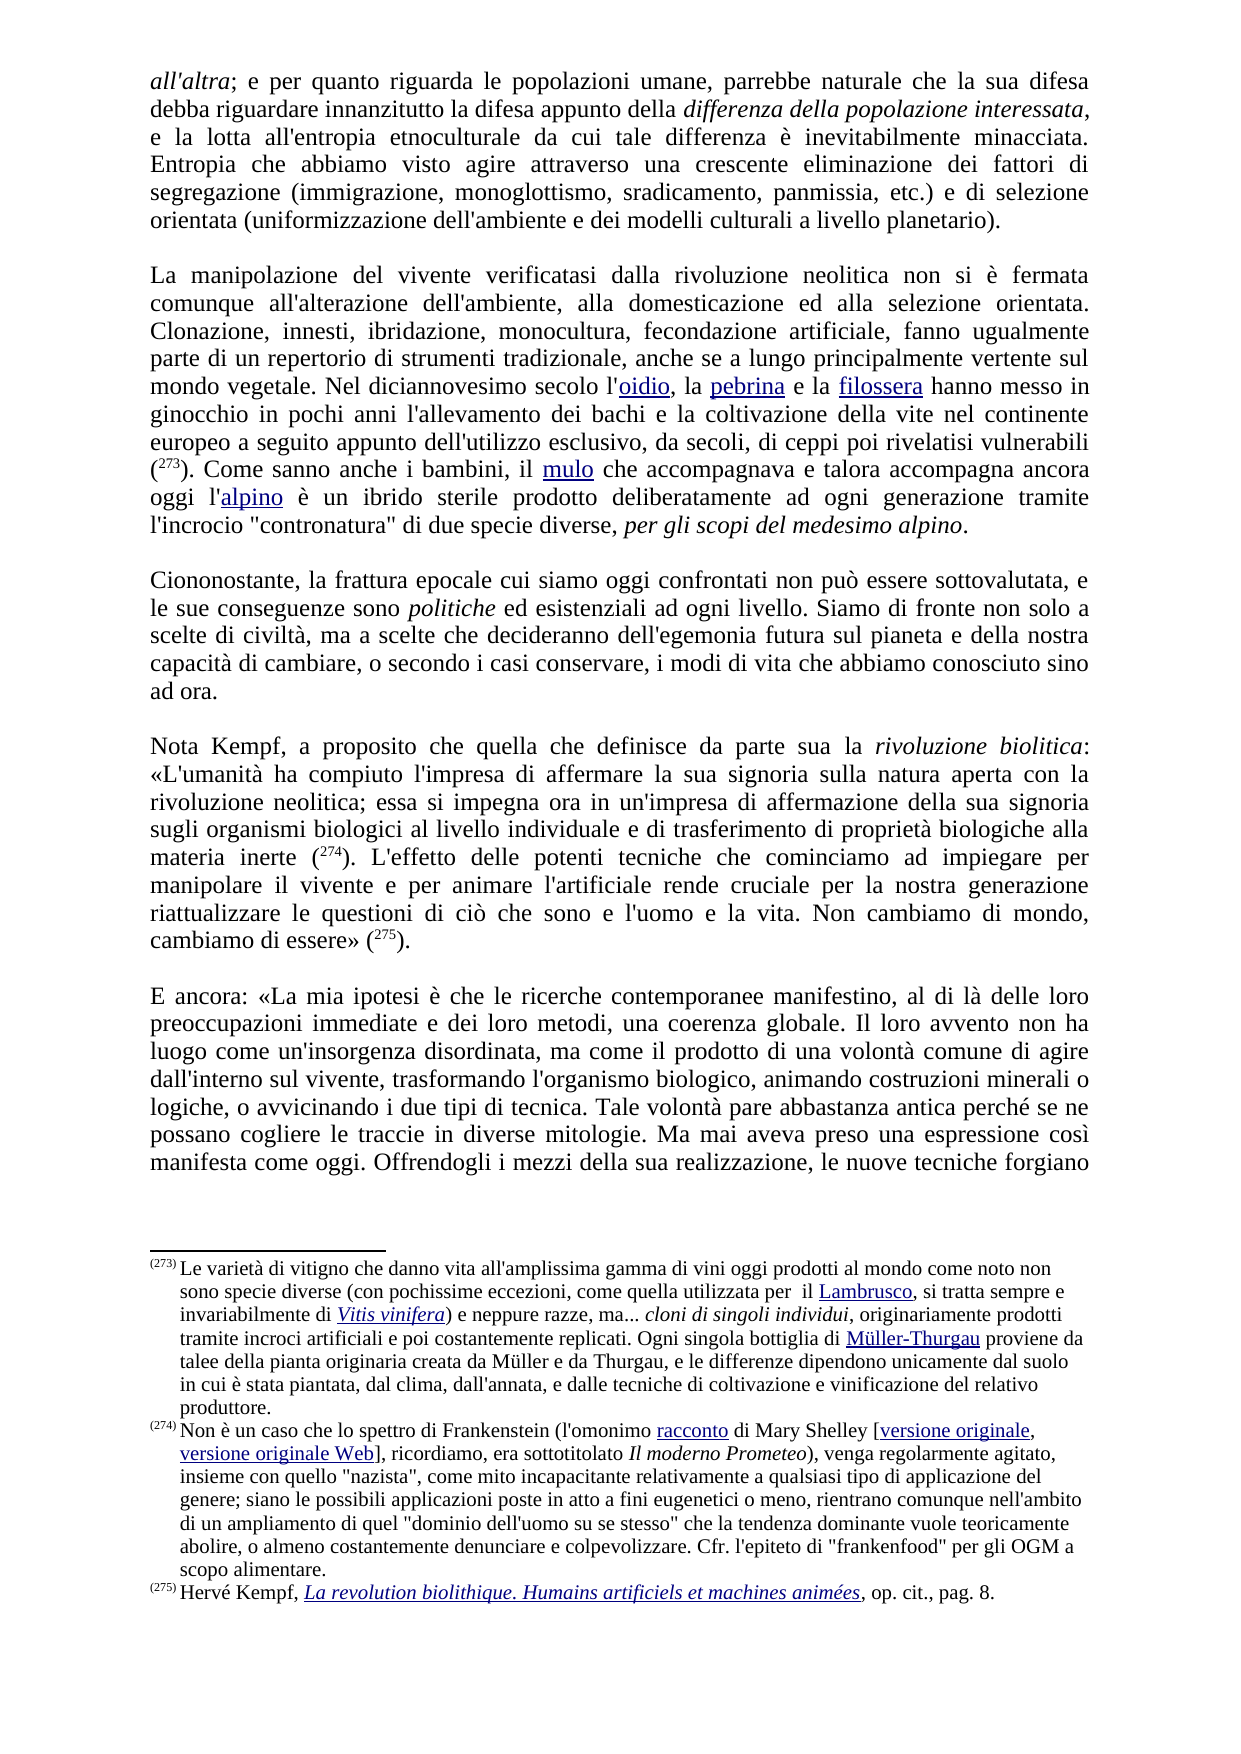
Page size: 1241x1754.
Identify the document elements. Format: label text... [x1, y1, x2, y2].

text E ancora: «La mia ipotesi è che le ricerche contemporanee manifestino, al di là delle loro preoccupazioni immediate e dei loro metodi, una coerenza globale. Il loro avvento non ha luogo come un'insorgenza disordinata, ma come il prodotto di una volontà comune di agire dall'interno sul vivente, trasformando l'organismo biologico, animando costruzioni minerali o logiche, o avvicinando i due tipi di tecnica. Tale volontà pare abbastanza antica perché se ne possano cogliere le traccie in diverse mitologie. Ma mai aveva preso una espressione così manifesta come oggi. Offrendogli i mezzi della sua realizzazione, le nuove tecniche forgiano [150, 982, 1090, 1176]
text La manipolazione del vivente verificatasi dalla rivoluzione neolitica non si è fermata comunque all'alterazione dell'ambiente, alla domesticazione ed alla selezione orientata. Clonazione, innesti, ibridazione, monocultura, fecondazione artificiale, fanno ugualmente parte di un repertorio di strumenti tradizionale, anche se a lungo principalmente vertente sul mondo vegetale. Nel diciannovesimo secolo l'oidio, la pebrina e la filossera hanno messo in ginocchio in pochi anni l'allevamento dei bachi e la coltivazione della vite nel continente europeo a seguito appunto dell'utilizzo esclusivo, da secoli, di ceppi poi rivelatisi vulnerabili (). Come sanno anche i bambini, il mulo che accompagnava e talora accompagna ancora oggi l'alpino è un ibrido sterile prodotto deliberatamente ad ogni generazione tramite l'incrocio "contronatura" di due specie diverse, per gli scopi del medesimo alpino. [150, 261, 1090, 538]
list Le varietà di vitigno che danno vita all'amplissima gamma di vini oggi prodotti al mondo come noto non sono specie diverse (con pochissime eccezioni, come quella utilizzata per il Lambrusco, si tratta sempre e invariabilmente di Vitis vinifera) e neppure razze, ma... cloni di singoli individui, originariamente prodotti tramite incroci artificiali e poi costantemente replicati. Ogni singola bottiglia di Müller-Thurgau proviene da talee della pianta originaria creata da Müller e da Thurgau, e le differenze dipendono unicamente dal suolo in cui è stata piantata, dal clima, dall'annata, e dalle tecniche di coltivazione e vinificazione del relativo produttore. [150, 1257, 1090, 1419]
list Non è un caso che lo spettro di Frankenstein (l'omonimo racconto di Mary Shelley [versione originale, versione originale Web], ricordiamo, era sottotitolato Il moderno Prometeo), venga regolarmente agitato, insieme con quello "nazista", come mito incapacitante relativamente a qualsiasi tipo di applicazione del genere; siano le possibili applicazioni poste in atto a fini eugenetici o meno, rientrano comunque nell'ambito di un ampliamento di quel "dominio dell'uomo su se stesso" che la tendenza dominante vuole teoricamente abolire, o almeno costantemente denunciare e colpevolizzare. Cfr. l'epiteto di "frankenfood" per gli OGM a scopo alimentare. [150, 1419, 1090, 1581]
text Hervé Kempf, La revolution biolithique. Humains artificiels et machines animées, op. cit., pag. 8. [150, 1581, 1090, 1604]
text Ciononostante, la frattura epocale cui siamo oggi confrontati non può essere sottovalutata, e le sue conseguenze sono politiche ed esistenziali ad ogni livello. Siamo di fronte non solo a scelte di civiltà, ma a scelte che decideranno dell'egemonia futura sul pianeta e della nostra capacità di cambiare, o secondo i casi conservare, i modi di vita che abbiamo conosciuto sino ad ora. [150, 566, 1090, 705]
text Nota Kempf, a proposito che quella che definisce da parte sua la rivoluzione biolitica: «L'umanità ha compiuto l'impresa di affermare la sua signoria sulla natura aperta con la rivoluzione neolitica; essa si impegna ora in un'impresa di affermazione della sua signoria sugli organismi biologici al livello individuale e di trasferimento di proprietà biologiche alla materia inerte (). L'effetto delle potenti tecniche che cominciamo ad impiegare per manipolare il vivente e per animare l'artificiale rende cruciale per la nostra generazione riattualizzare le questioni di ciò che sono e l'uomo e la vita. Non cambiamo di mondo, cambiamo di essere» (). [150, 732, 1090, 954]
text all'altra; e per quanto riguarda le popolazioni umane, parrebbe naturale che la sua difesa debba riguardare innanzitutto la difesa appunto della differenza della popolazione interessata, e la lotta all'entropia etnoculturale da cui tale differenza è inevitabilmente minacciata. Entropia che abbiamo visto agire attraverso una crescente eliminazione dei fattori di segregazione (immigrazione, monoglottismo, sradicamento, panmissia, etc.) e di selezione orientata (uniformizzazione dell'ambiente e dei modelli culturali a livello planetario). [150, 67, 1090, 234]
